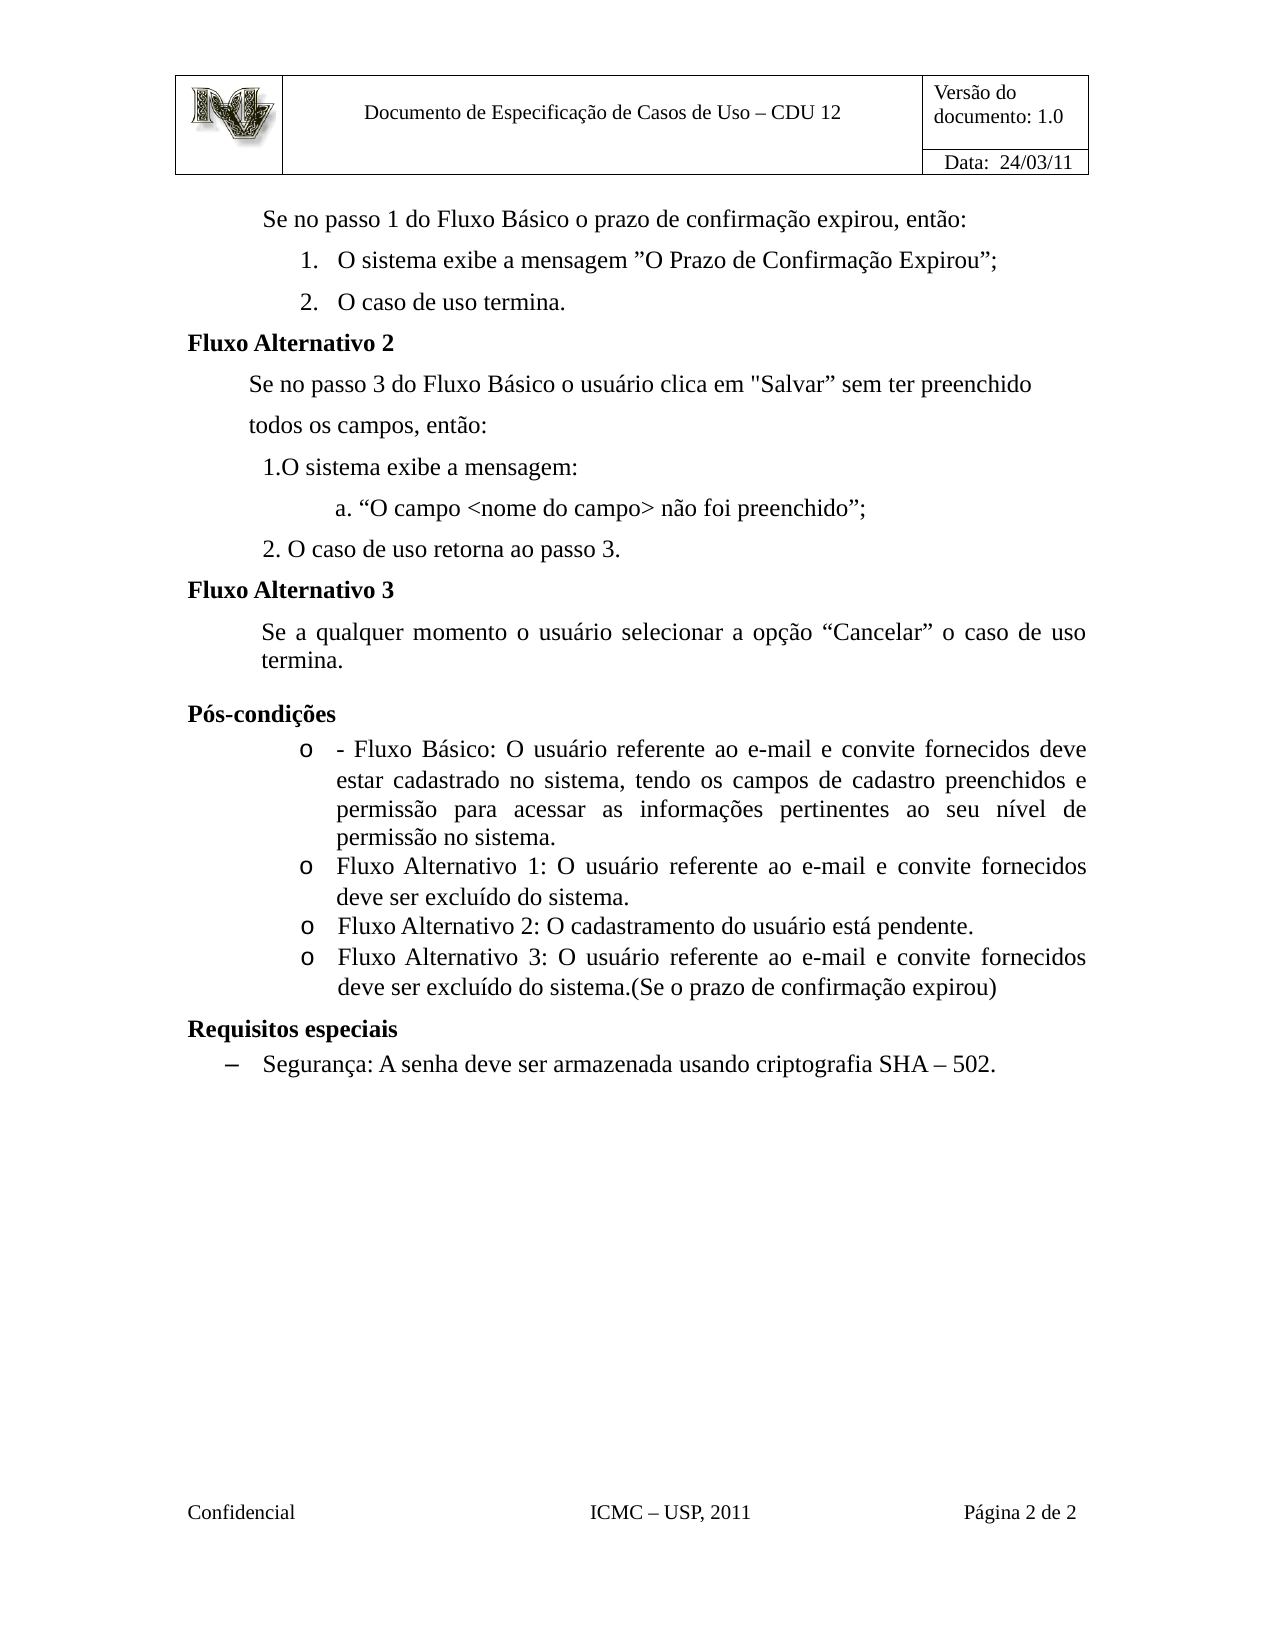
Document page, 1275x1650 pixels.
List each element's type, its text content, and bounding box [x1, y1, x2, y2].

list Fluxo Alternativo 3: O usuário referente ao e-mail e convite fornecidos deve ser excluído do sistema.(Se o prazo de confirmação expirou) [300, 942, 1087, 1001]
text Se a qualquer momento o usuário selecionar a opção “Cancelar” o caso de uso termina. [261, 617, 1087, 674]
text 2. O caso de uso retorna ao passo 3. [187, 534, 1087, 563]
list Segurança: A senha deve ser armazenada usando criptografia SHA – 502. [225, 1049, 1087, 1077]
list Fluxo Alternativo 1: O usuário referente ao e-mail e convite fornecidos deve ser excluído do sistema. [298, 851, 1087, 911]
text Fluxo Alternativo 3 [187, 575, 1087, 604]
text Se no passo 3 do Fluxo Básico o usuário clica em "Salvar” sem ter preenchido [248, 369, 1087, 398]
text Fluxo Alternativo 2 [187, 328, 1087, 357]
subtitle Requisitos especiais [187, 1014, 1087, 1042]
text todos os campos, então: [248, 410, 1087, 439]
text 1.O sistema exibe a mensagem: [262, 452, 1087, 480]
list - Fluxo Básico: O usuário referente ao e-mail e convite fornecidos deve estar cadastrado no sistema, tendo os campos de cadastro preenchidos e permissão para acessar as informações pertinentes ao seu nível de permissão no sistema. [298, 734, 1087, 851]
picture [186, 76, 277, 151]
list O sistema exibe a mensagem ”O Prazo de Confirmação Expirou”; [300, 245, 1087, 274]
list Fluxo Alternativo 2: O cadastramento do usuário está pendente. [300, 911, 1087, 942]
text Se no passo 1 do Fluxo Básico o prazo de confirmação expirou, então: [262, 204, 1087, 233]
subtitle Pós-condições [187, 699, 1087, 728]
text a. “O campo <nome do campo> não foi preenchido”; [261, 493, 1087, 522]
list O caso de uso termina. [300, 287, 1087, 315]
